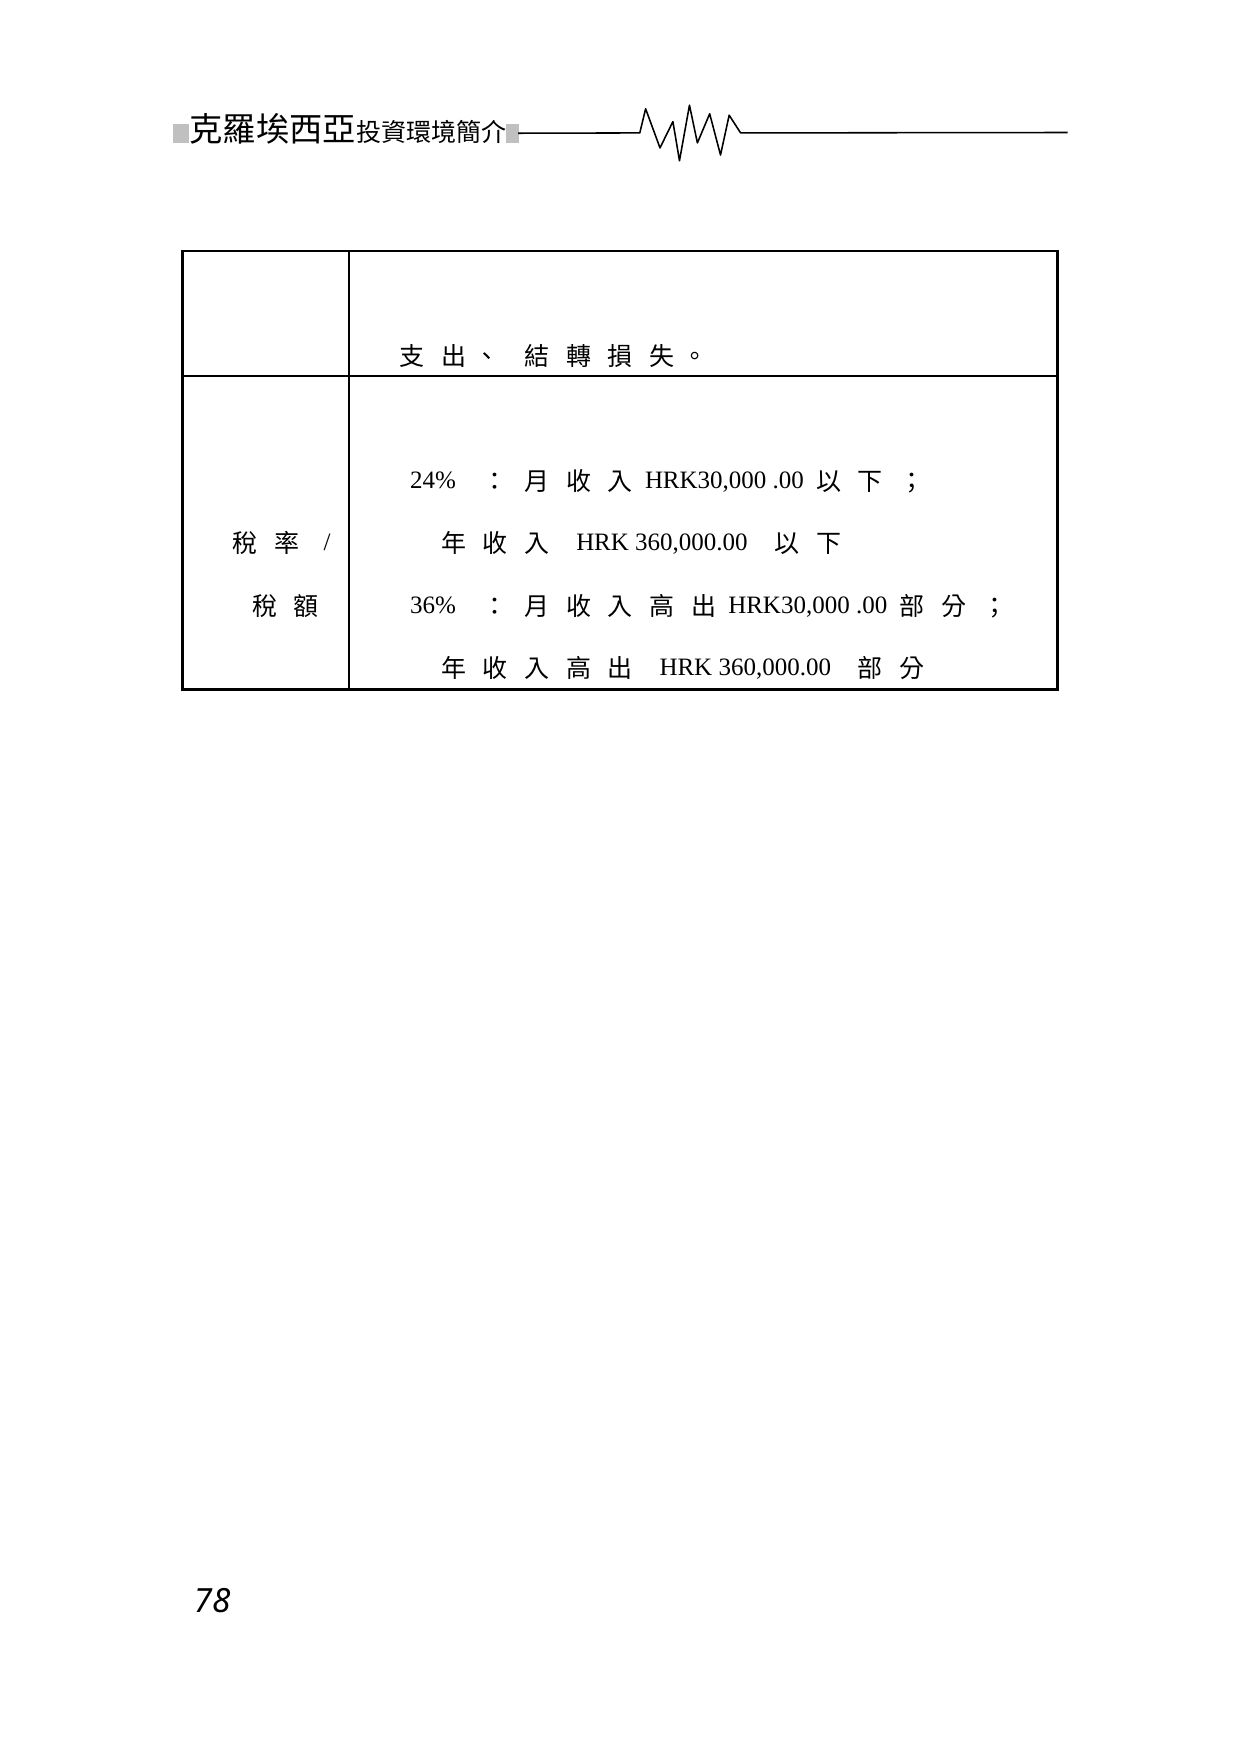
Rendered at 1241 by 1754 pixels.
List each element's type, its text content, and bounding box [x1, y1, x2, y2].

table_cell 稅率/稅額 [184, 377, 348, 688]
table_cell 24%：月收入HRK30,000 .00以下； 年收入HRK 360,000.00以下 36%：月收入高出HRK30,000 .00部分； 年收入高出HRK 360,000.00部分 [350, 377, 1056, 688]
table_cell 支出、結轉損失。 [350, 252, 1056, 375]
table_cell [184, 252, 348, 375]
